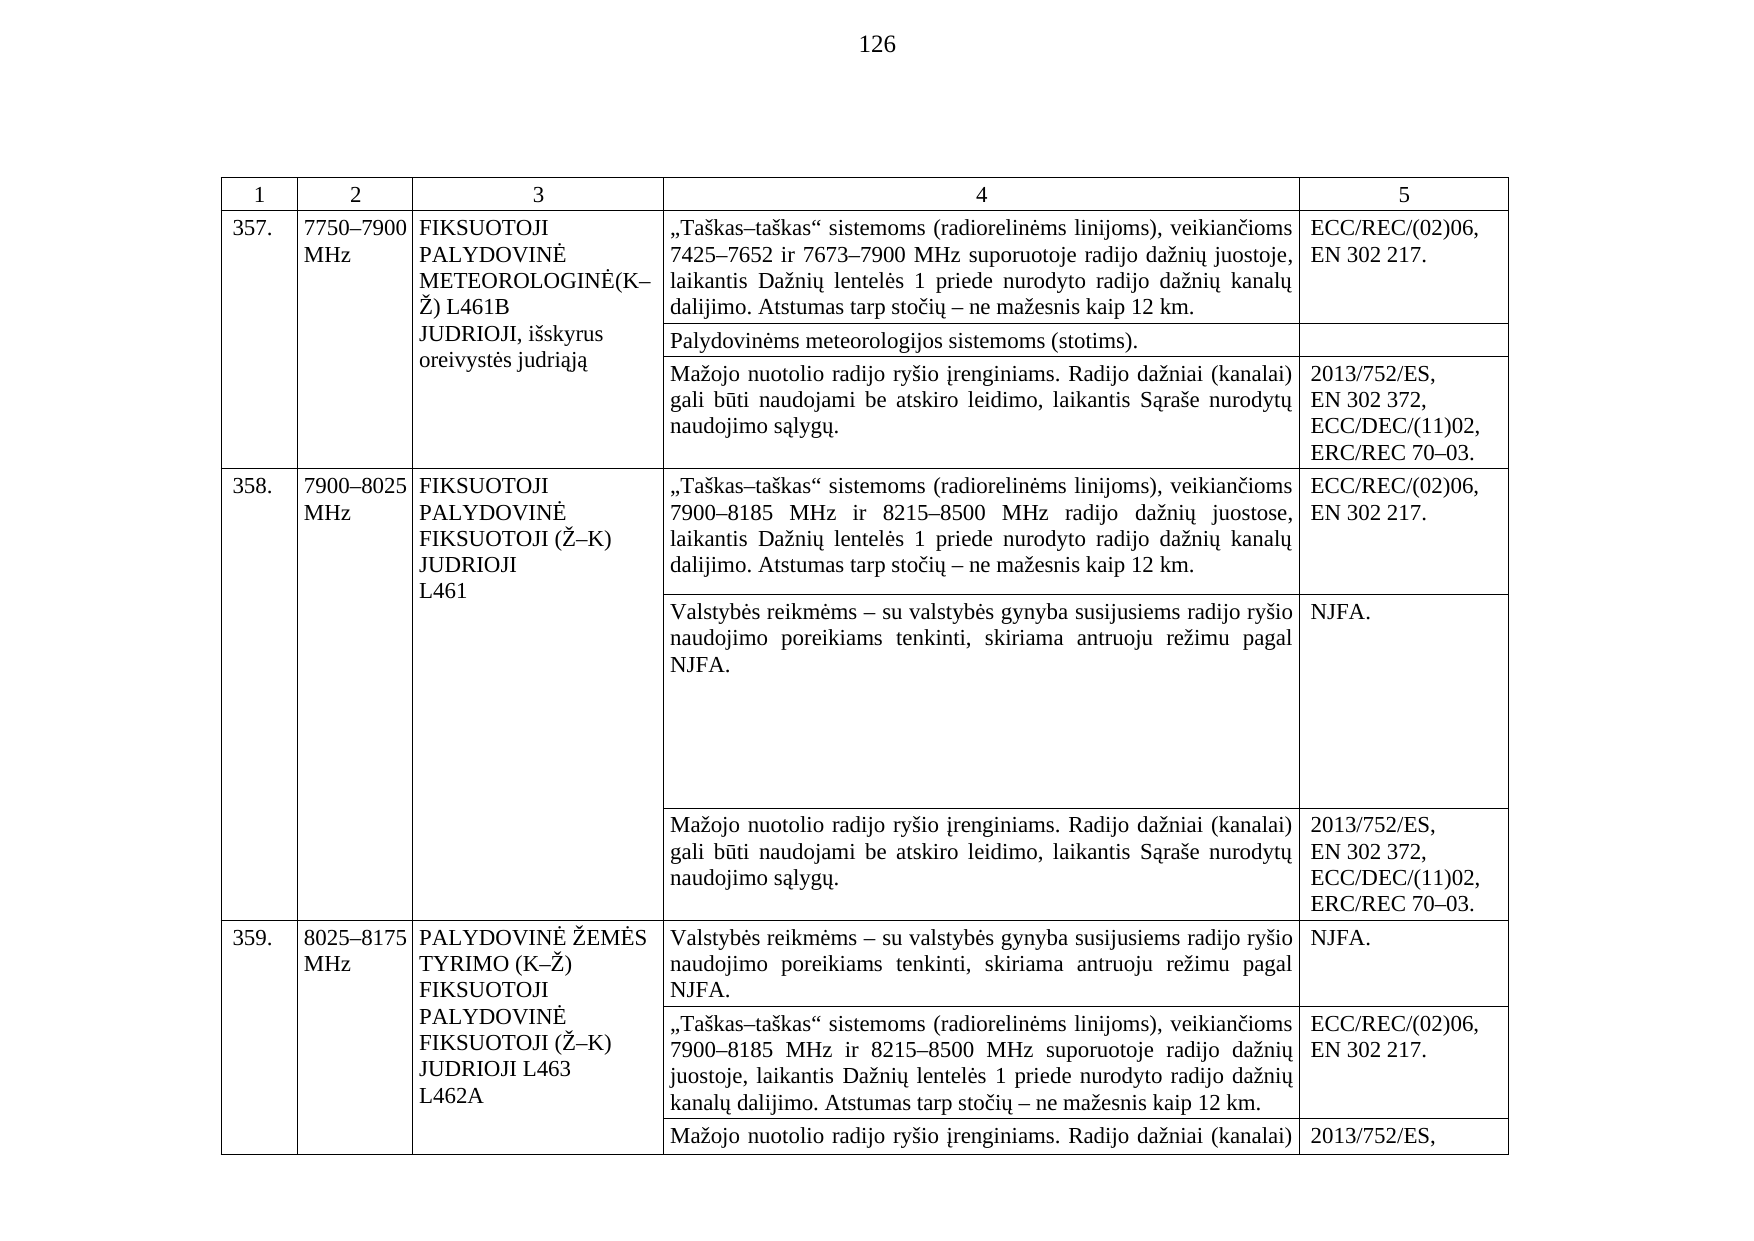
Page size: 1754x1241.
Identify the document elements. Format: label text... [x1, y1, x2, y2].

table_cell 8025–8175 MHz [298, 921, 412, 1154]
table_header 5 [1300, 178, 1508, 210]
table_cell ECC/REC/(02)06, EN 302 217. [1300, 469, 1508, 594]
table_cell FIKSUOTOJI PALYDOVINĖ FIKSUOTOJI (Ž–K) JUDRIOJI L461 [413, 469, 663, 920]
table_cell NJFA. [1300, 921, 1508, 1006]
table_cell 358. [222, 469, 297, 920]
table_header 4 [664, 178, 1299, 210]
table_cell 2013/752/ES, [1300, 1119, 1508, 1154]
table_cell 2013/752/ES, EN 302 372, ECC/DEC/(11)02, ERC/REC 70–03. [1300, 357, 1508, 468]
table_cell 357. [222, 211, 297, 468]
table_cell ECC/REC/(02)06, EN 302 217. [1300, 1007, 1508, 1118]
table_cell FIKSUOTOJI PALYDOVINĖ METEOROLOGINĖ(K–Ž) L461B JUDRIOJI, išskyrus oreivystės judriąją [413, 211, 663, 468]
table_cell „Taškas–taškas“ sistemoms (radiorelinėms linijoms), veikiančioms 7900–8185 MHz ir 8215–8500 MHz radijo dažnių juostose, laikantis Dažnių lentelės 1 priede nurodyto radijo dažnių kanalų dalijimo. Atstumas tarp stočių – ne mažesnis kaip 12 km. [664, 469, 1299, 594]
table_cell 7750–7900 MHz [298, 211, 412, 468]
table_cell „Taškas–taškas“ sistemoms (radiorelinėms linijoms), veikiančioms 7425–7652 ir 7673–7900 MHz suporuotoje radijo dažnių juostoje, laikantis Dažnių lentelės 1 priede nurodyto radijo dažnių kanalų dalijimo. Atstumas tarp stočių – ne mažesnis kaip 12 km. [664, 211, 1299, 323]
table_cell [1300, 324, 1508, 356]
table_cell Mažojo nuotolio radijo ryšio įrenginiams. Radijo dažniai (kanalai) gali būti naudojami be atskiro leidimo, laikantis Sąraše nurodytų naudojimo sąlygų. [664, 357, 1299, 468]
table_cell ECC/REC/(02)06, EN 302 217. [1300, 211, 1508, 323]
table_cell Valstybės reikmėms – su valstybės gynyba susijusiems radijo ryšio naudojimo poreikiams tenkinti, skiriama antruoju režimu pagal NJFA. [664, 595, 1299, 807]
table_header 1 [222, 178, 297, 210]
table_cell Palydovinėms meteorologijos sistemoms (stotims). [664, 324, 1299, 356]
table_cell NJFA. [1300, 595, 1508, 807]
table_cell „Taškas–taškas“ sistemoms (radiorelinėms linijoms), veikiančioms 7900–8185 MHz ir 8215–8500 MHz suporuotoje radijo dažnių juostoje, laikantis Dažnių lentelės 1 priede nurodyto radijo dažnių kanalų dalijimo. Atstumas tarp stočių ‒ ne mažesnis kaip 12 km. [664, 1007, 1299, 1118]
table_cell 359. [222, 921, 297, 1154]
table_cell Mažojo nuotolio radijo ryšio įrenginiams. Radijo dažniai (kanalai) gali būti naudojami be atskiro leidimo, laikantis Sąraše nurodytų naudojimo sąlygų. [664, 809, 1299, 920]
table_cell Valstybės reikmėms – su valstybės gynyba susijusiems radijo ryšio naudojimo poreikiams tenkinti, skiriama antruoju režimu pagal NJFA. [664, 921, 1299, 1006]
table_cell 7900–8025 MHz [298, 469, 412, 920]
table_header 2 [298, 178, 412, 210]
table_cell PALYDOVINĖ ŽEMĖS TYRIMO (K–Ž) FIKSUOTOJI PALYDOVINĖ FIKSUOTOJI (Ž–K) JUDRIOJI L463 L462A [413, 921, 663, 1154]
table_header 3 [413, 178, 663, 210]
table_cell Mažojo nuotolio radijo ryšio įrenginiams. Radijo dažniai (kanalai) [664, 1119, 1299, 1154]
table_cell 2013/752/ES, EN 302 372, ECC/DEC/(11)02, ERC/REC 70–03. [1300, 809, 1508, 920]
